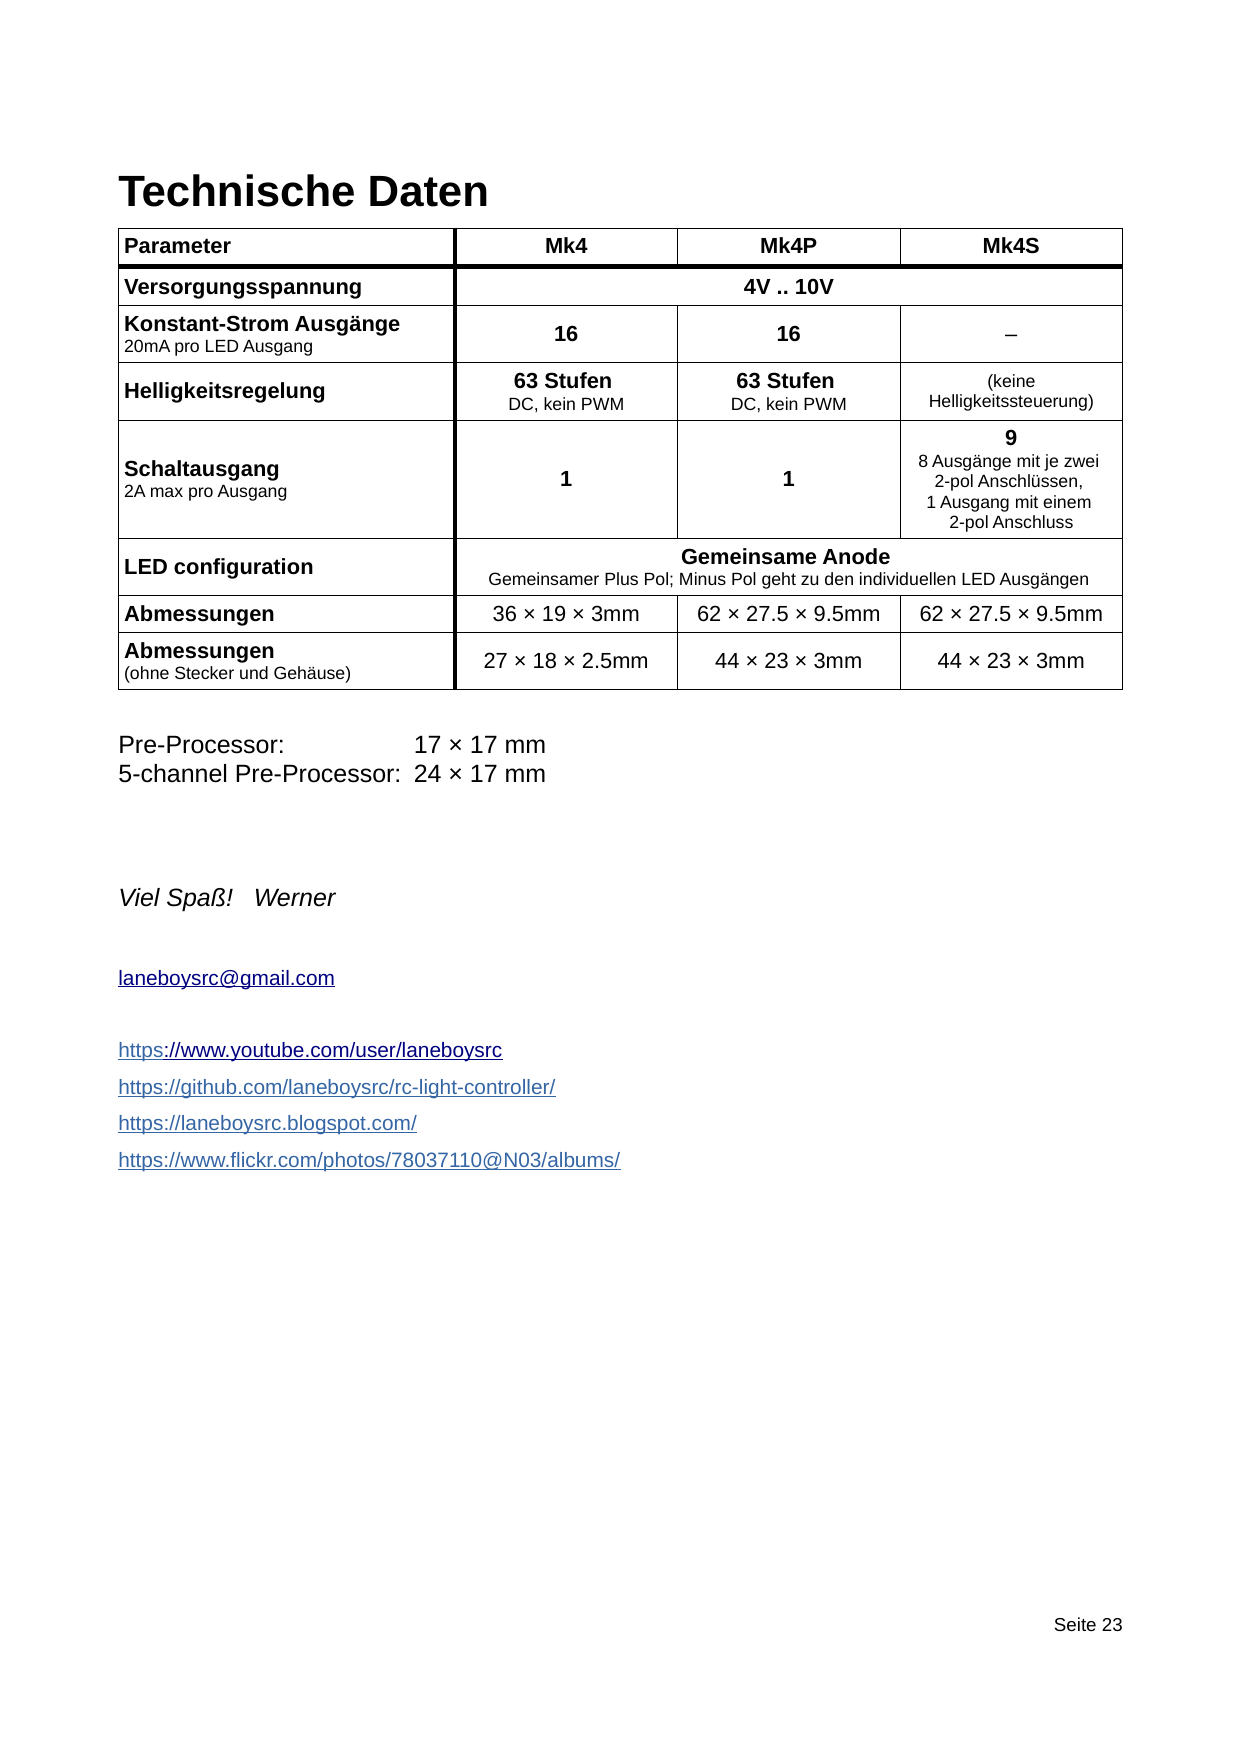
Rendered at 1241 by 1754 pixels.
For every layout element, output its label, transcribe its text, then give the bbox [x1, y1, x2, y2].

table_header Mk4 [457, 229, 677, 264]
table_cell 62 × 27.5 × 9.5mm [901, 596, 1122, 632]
table_header Mk4P [678, 229, 900, 264]
table_cell 16 [457, 306, 677, 362]
table_cell 63 Stufen DC, kein PWM [678, 363, 900, 419]
table_cell 1 [457, 421, 677, 538]
table_cell (keine Helligkeitssteuerung) [901, 363, 1122, 419]
text https://laneboysrc.blogspot.com/ [118, 1111, 1122, 1135]
table_cell 63 Stufen DC, kein PWM [457, 363, 677, 419]
text https://www.flickr.com/photos/78037110@N03/albums/ [118, 1148, 1122, 1172]
table_cell LED configuration [119, 539, 453, 595]
table_cell Helligkeitsregelung [119, 363, 453, 419]
table_cell 27 × 18 × 2.5mm [457, 633, 677, 689]
table_cell 44 × 23 × 3mm [678, 633, 900, 689]
table_header Parameter [119, 229, 453, 264]
table_cell 9 8 Ausgänge mit je zwei 2-pol Anschlüssen, 1 Ausgang mit einem 2-pol Anschluss [901, 421, 1122, 538]
table_cell Schaltausgang 2A max pro Ausgang [119, 421, 453, 538]
table_cell 1 [678, 421, 900, 538]
text Pre-Processor: 17 × 17 mm 5-channel Pre-Processor: 24 × 17 mm [118, 730, 1122, 788]
text https://github.com/laneboysrc/rc-light-controller/ [118, 1075, 1122, 1099]
text https://www.youtube.com/user/laneboysrc [118, 1038, 1122, 1062]
table_cell 44 × 23 × 3mm [901, 633, 1122, 689]
table_cell 4V .. 10V [457, 269, 1122, 305]
table_cell 62 × 27.5 × 9.5mm [678, 596, 900, 632]
table_header Mk4S [901, 229, 1122, 264]
table_cell 36 × 19 × 3mm [457, 596, 677, 632]
text laneboysrc@gmail.com [118, 965, 1122, 989]
table_cell 16 [678, 306, 900, 362]
text Viel Spaß! Werner [118, 883, 1122, 912]
table_cell Abmessungen (ohne Stecker und Gehäuse) [119, 633, 453, 689]
table_cell – [901, 306, 1122, 362]
subtitle Technische Daten [118, 165, 1122, 216]
table_cell Konstant-Strom Ausgänge 20mA pro LED Ausgang [119, 306, 453, 362]
table_cell Abmessungen [119, 596, 453, 632]
table_cell Gemeinsame Anode Gemeinsamer Plus Pol; Minus Pol geht zu den individuellen LED Ausgängen [457, 539, 1122, 595]
table_cell Versorgungsspannung [119, 269, 453, 305]
